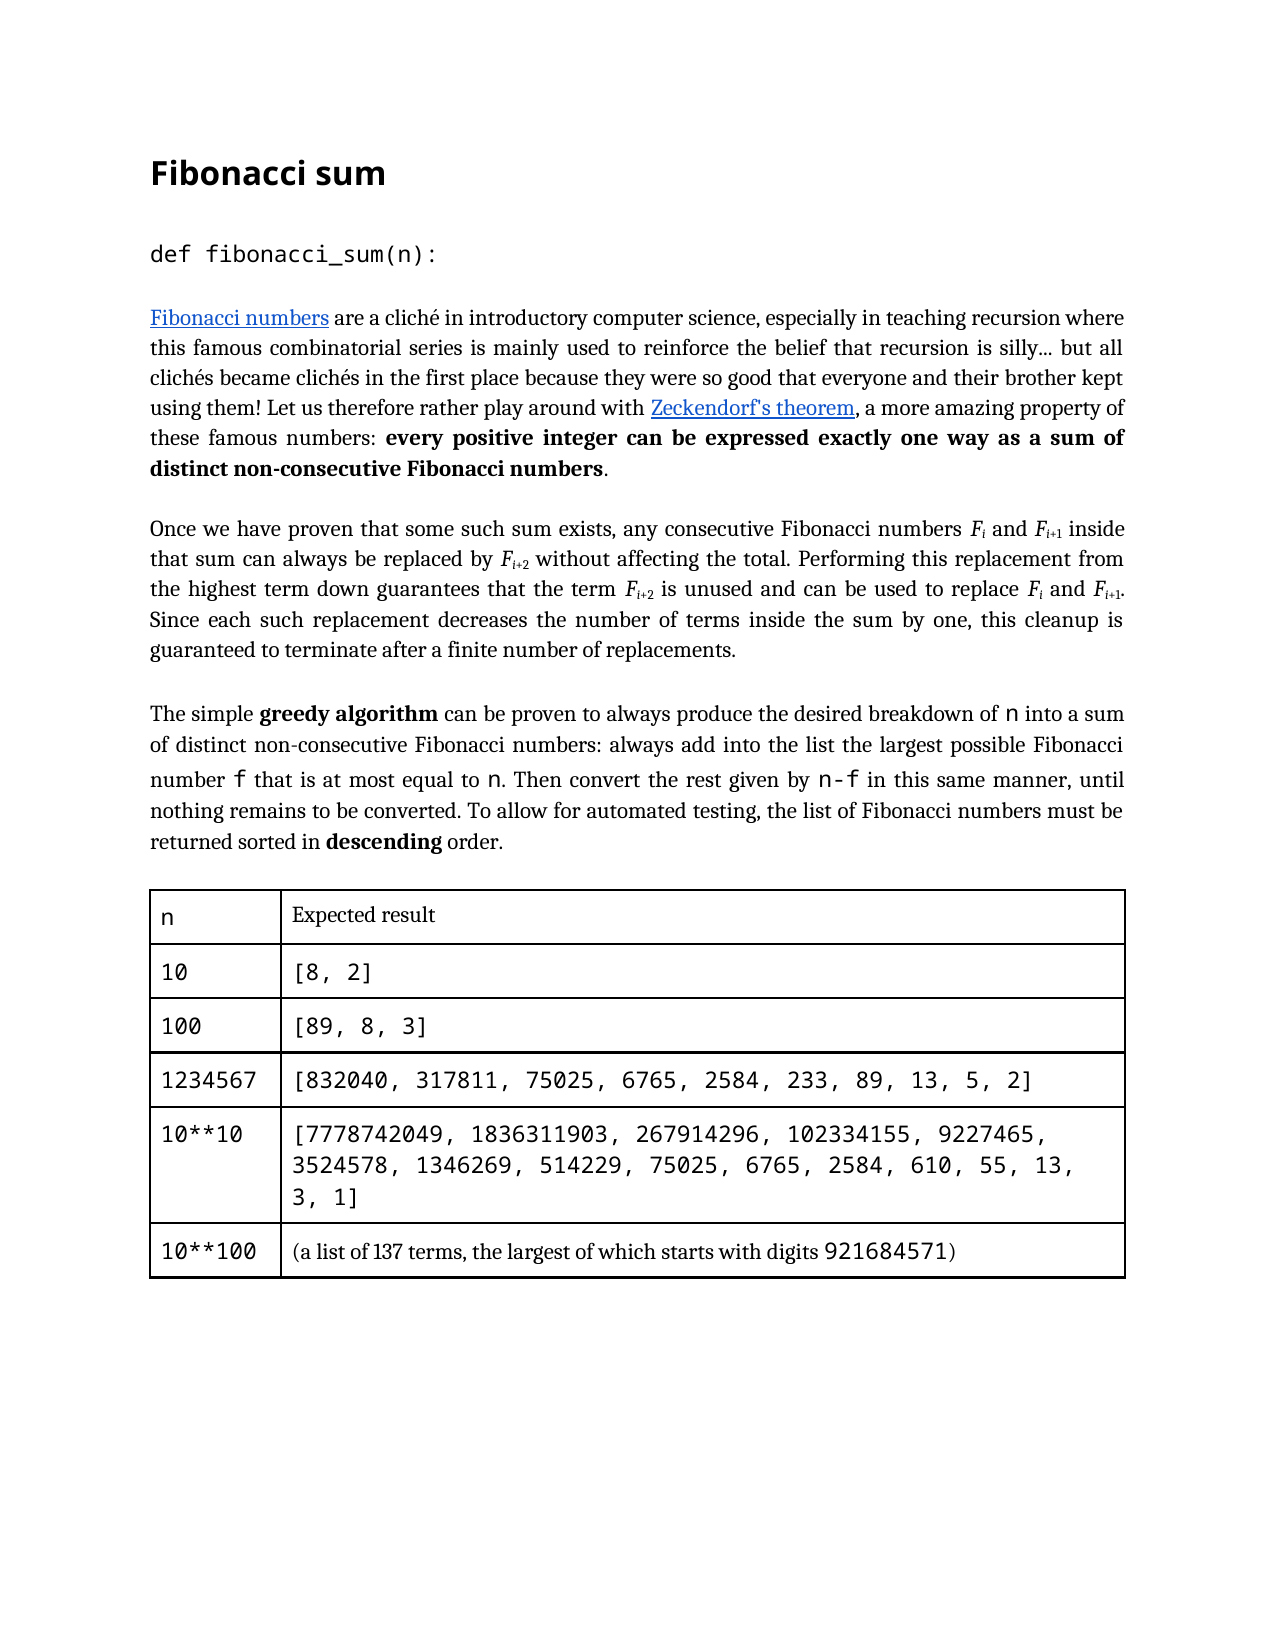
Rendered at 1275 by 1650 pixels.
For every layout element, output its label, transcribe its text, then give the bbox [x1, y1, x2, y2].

text The simple greedy algorithm can be proven to always produce the desired breakdown of n into a sum of distinct non-consecutive Fibonacci numbers: always add into the list the largest possible Fibonacci number f that is at most equal to n. Then convert the rest given by n-f in this same manner, until nothing remains to be converted. To allow for automated testing, the list of Fibonacci numbers must be returned sorted in descending order. [150, 697, 1125, 855]
subtitle Fibonacci sum [150, 150, 1125, 195]
table_cell 10**100 [151, 1224, 280, 1276]
table_cell 10**10 [151, 1108, 280, 1222]
text Once we have proven that some such sum exists, any consecutive Fibonacci numbers Fi and Fi+1 inside that sum can always be replaced by Fi+2 without affecting the total. Performing this replacement from the highest term down guarantees that the term Fi+2 is unused and can be used to replace Fi and Fi+1. Since each such replacement decreases the number of terms inside the sum by one, this cleanup is guaranteed to terminate after a finite number of replacements. [150, 516, 1125, 663]
table_header Expected result [282, 891, 1124, 943]
table_cell [832040, 317811, 75025, 6765, 2584, 233, 89, 13, 5, 2] [282, 1054, 1124, 1106]
table_header n [151, 891, 280, 943]
text Fibonacci numbers are a cliché in introductory computer science, especially in teaching recursion where this famous combinatorial series is mainly used to reinforce the belief that recursion is silly... but all clichés became clichés in the first place because they were so good that everyone and their brother kept using them! Let us therefore rather play around with Zeckendorf's theorem, a more amazing property of these famous numbers: every positive integer can be expressed exactly one way as a sum of distinct non-consecutive Fibonacci numbers. [150, 304, 1125, 482]
table_cell [8, 2] [282, 945, 1124, 997]
table_cell [89, 8, 3] [282, 999, 1124, 1051]
table_cell 1234567 [151, 1054, 280, 1106]
table_cell 100 [151, 999, 280, 1051]
table_cell (a list of 137 terms, the largest of which starts with digits 921684571) [282, 1224, 1124, 1276]
text def fibonacci_sum(n): [150, 238, 1125, 269]
table_cell [7778742049, 1836311903, 267914296, 102334155, 9227465, 3524578, 1346269, 514229, 75025, 6765, 2584, 610, 55, 13, 3, 1] [282, 1108, 1124, 1222]
table_cell 10 [151, 945, 280, 997]
